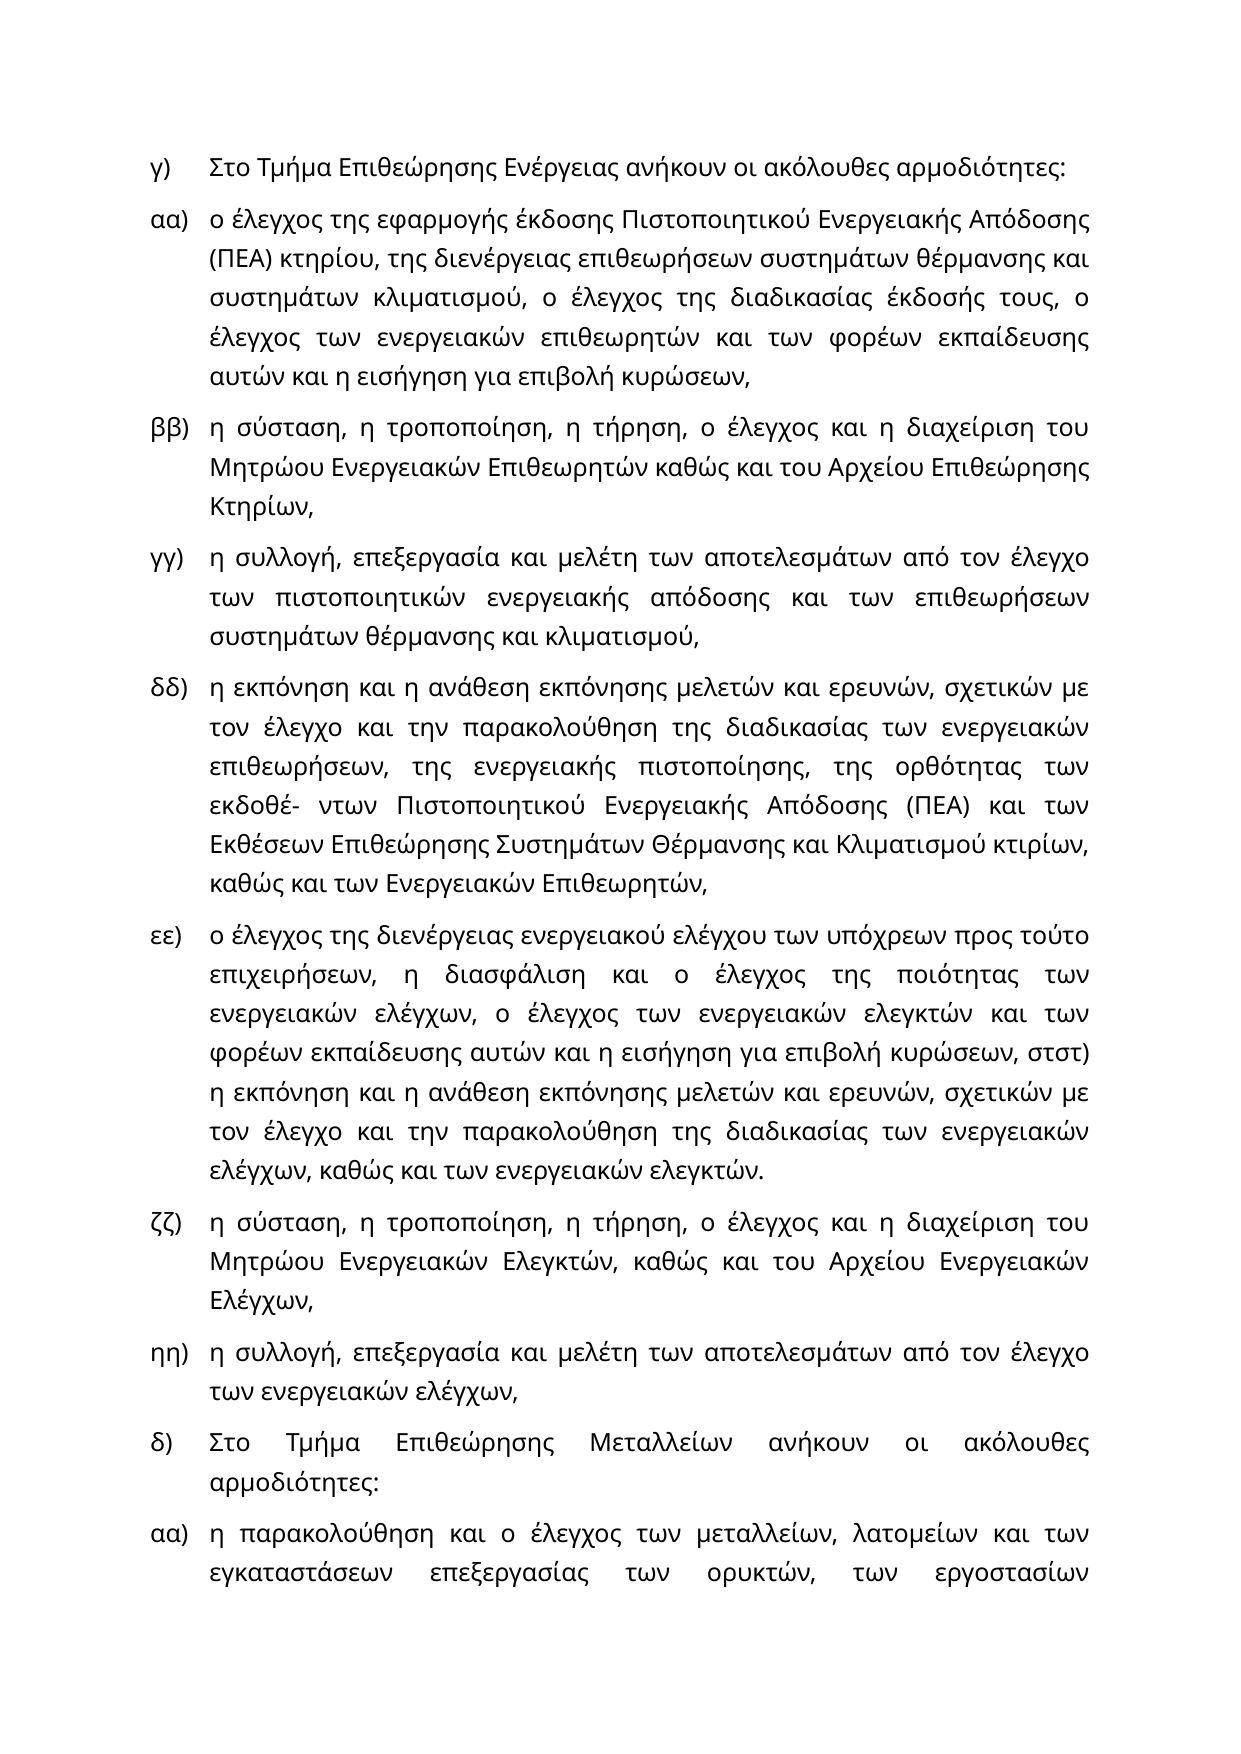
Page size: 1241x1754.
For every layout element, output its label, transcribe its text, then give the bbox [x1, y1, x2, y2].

list εε) ο έλεγχος της διενέργειας ενεργειακού ελέγχου των υπόχρεων προς τούτο επιχειρήσεων, η διασφάλιση και ο έλεγχος της ποιότητας των ενεργειακών ελέγχων, ο έλεγχος των ενεργειακών ελεγκτών και των φορέων εκπαίδευσης αυτών και η εισήγηση για επιβολή κυρώσεων, στστ) η εκπόνηση και η ανάθεση εκπόνησης μελετών και ερευνών, σχετικών με τον έλεγχο και την παρακολούθηση της διαδικασίας των ενεργειακών ελέγχων, καθώς και των ενεργειακών ελεγκτών. [150, 917, 1090, 1187]
list γ) Στο Τμήμα Επιθεώρησης Ενέργειας ανήκουν οι ακόλουθες αρμοδιότητες: [150, 150, 1090, 184]
list αα) η παρακολούθηση και ο έλεγχος των μεταλλείων, λατομείων και των εγκαταστάσεων επεξεργασίας των ορυκτών, των εργοστασίων [150, 1516, 1090, 1589]
list δ) Στο Τμήμα Επιθεώρησης Μεταλλείων ανήκουν οι ακόλουθες αρμοδιότητες: [150, 1425, 1090, 1498]
list γγ) η συλλογή, επεξεργασία και μελέτη των αποτελεσμάτων από τον έλεγχο των πιστοποιητικών ενεργειακής απόδοσης και των επιθεωρήσεων συστημάτων θέρμανσης και κλιματισμού, [150, 540, 1090, 652]
list δδ) η εκπόνηση και η ανάθεση εκπόνησης μελετών και ερευνών, σχετικών με τον έλεγχο και την παρακολούθηση της διαδικασίας των ενεργειακών επιθεωρήσεων, της ενεργειακής πιστοποίησης, της ορθότητας των εκδοθέ- ντων Πιστοποιητικού Ενεργειακής Απόδοσης (ΠΕΑ) και των Εκθέσεων Επιθεώρησης Συστημάτων Θέρμανσης και Κλιματισμού κτιρίων, καθώς και των Ενεργειακών Επιθεωρητών, [150, 670, 1090, 900]
list αα) ο έλεγχος της εφαρμογής έκδοσης Πιστοποιητικού Ενεργειακής Απόδοσης (ΠΕΑ) κτηρίου, της διενέργειας επιθεωρήσεων συστημάτων θέρμανσης και συστημάτων κλιματισμού, ο έλεγχος της διαδικασίας έκδοσής τους, ο έλεγχος των ενεργειακών επιθεωρητών και των φορέων εκπαίδευσης αυτών και η εισήγηση για επιβολή κυρώσεων, [150, 202, 1090, 392]
list ηη) η συλλογή, επεξεργασία και μελέτη των αποτελεσμάτων από τον έλεγχο των ενεργειακών ελέγχων, [150, 1334, 1090, 1407]
list ζζ) η σύσταση, η τροποποίηση, η τήρηση, ο έλεγχος και η διαχείριση του Μητρώου Ενεργειακών Ελεγκτών, καθώς και του Αρχείου Ενεργειακών Ελέγχων, [150, 1204, 1090, 1317]
list ββ) η σύσταση, η τροποποίηση, η τήρηση, ο έλεγχος και η διαχείριση του Μητρώου Ενεργειακών Επιθεωρητών καθώς και του Αρχείου Επιθεώρησης Κτηρίων, [150, 410, 1090, 522]
